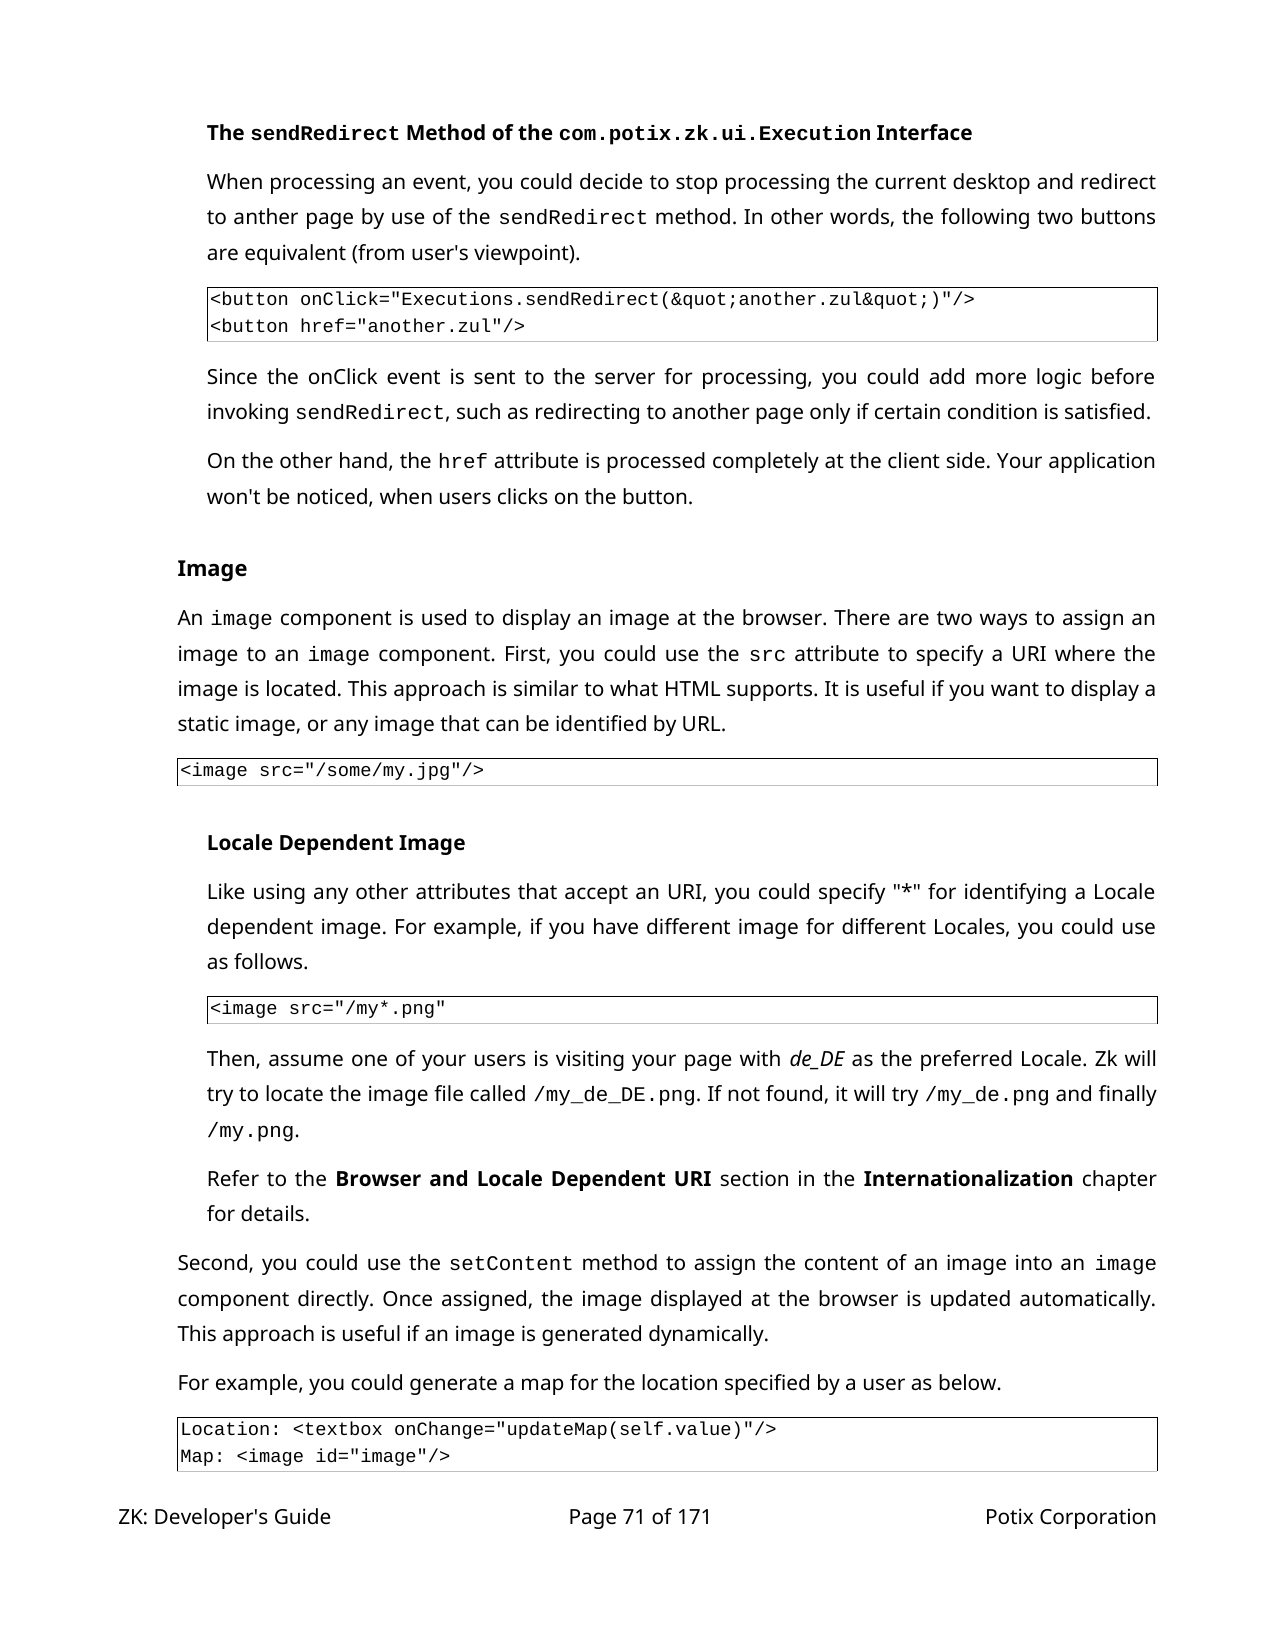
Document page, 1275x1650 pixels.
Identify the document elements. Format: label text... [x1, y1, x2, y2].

text Then, assume one of your users is visiting your page with de_DE as the preferred Locale. Zk will try to locate the image file called /my_de_DE.png. If not found, it will try /my_de.png and finally /my.png. [207, 1044, 1157, 1143]
text <button href="another.zul"/> [208, 314, 1157, 341]
text <image src="/my*.png" [208, 997, 1157, 1023]
text <button onClick="Executions.sendRedirect(&quot;another.zul&quot;)"/> [208, 288, 1157, 311]
text On the other hand, the href attribute is processed completely at the client side. Your application won't be noticed, when users clicks on the button. [207, 446, 1157, 510]
text Refer to the Browser and Locale Dependent URI section in the Internationalization chapter for details. [207, 1164, 1157, 1227]
text Like using any other attributes that accept an URI, you could specify "*" for identifying a Locale dependent image. For example, if you have different image for different Locales, you could use as follows. [207, 877, 1157, 976]
text Since the onClick event is sent to the server for processing, you could add more logic before invoking sendRedirect, such as redirecting to another page only if certain condition is satisfied. [207, 362, 1157, 426]
text Map: <image id="image"/> [178, 1444, 1157, 1471]
subtitle Locale Dependent Image [207, 828, 1157, 856]
subtitle The sendRedirect Method of the com.potix.zk.ui.Execution Interface [207, 118, 1157, 147]
text An image component is used to display an image at the browser. There are two ways to assign an image to an image component. First, you could use the src attribute to specify a URI where the image is located. This approach is similar to what HTML supports. It is useful if you want to display a static image, or any image that can be identified by URL. [177, 603, 1157, 738]
text When processing an event, you could decide to stop processing the current desktop and redirect to anther page by use of the sendRedirect method. In other words, the following two buttons are equivalent (from user's viewpoint). [207, 167, 1157, 266]
text Second, you could use the setContent method to assign the content of an image into an image component directly. Once assigned, the image displayed at the browser is updated automatically. This approach is useful if an image is generated dynamically. [177, 1248, 1157, 1347]
subtitle Image [177, 553, 1157, 583]
text <image src="/some/my.jpg"/> [178, 759, 1157, 785]
text Location: <textbox onChange="updateMap(self.value)"/> [178, 1418, 1157, 1441]
text For example, you could generate a map for the location specified by a user as below. [177, 1368, 1157, 1396]
